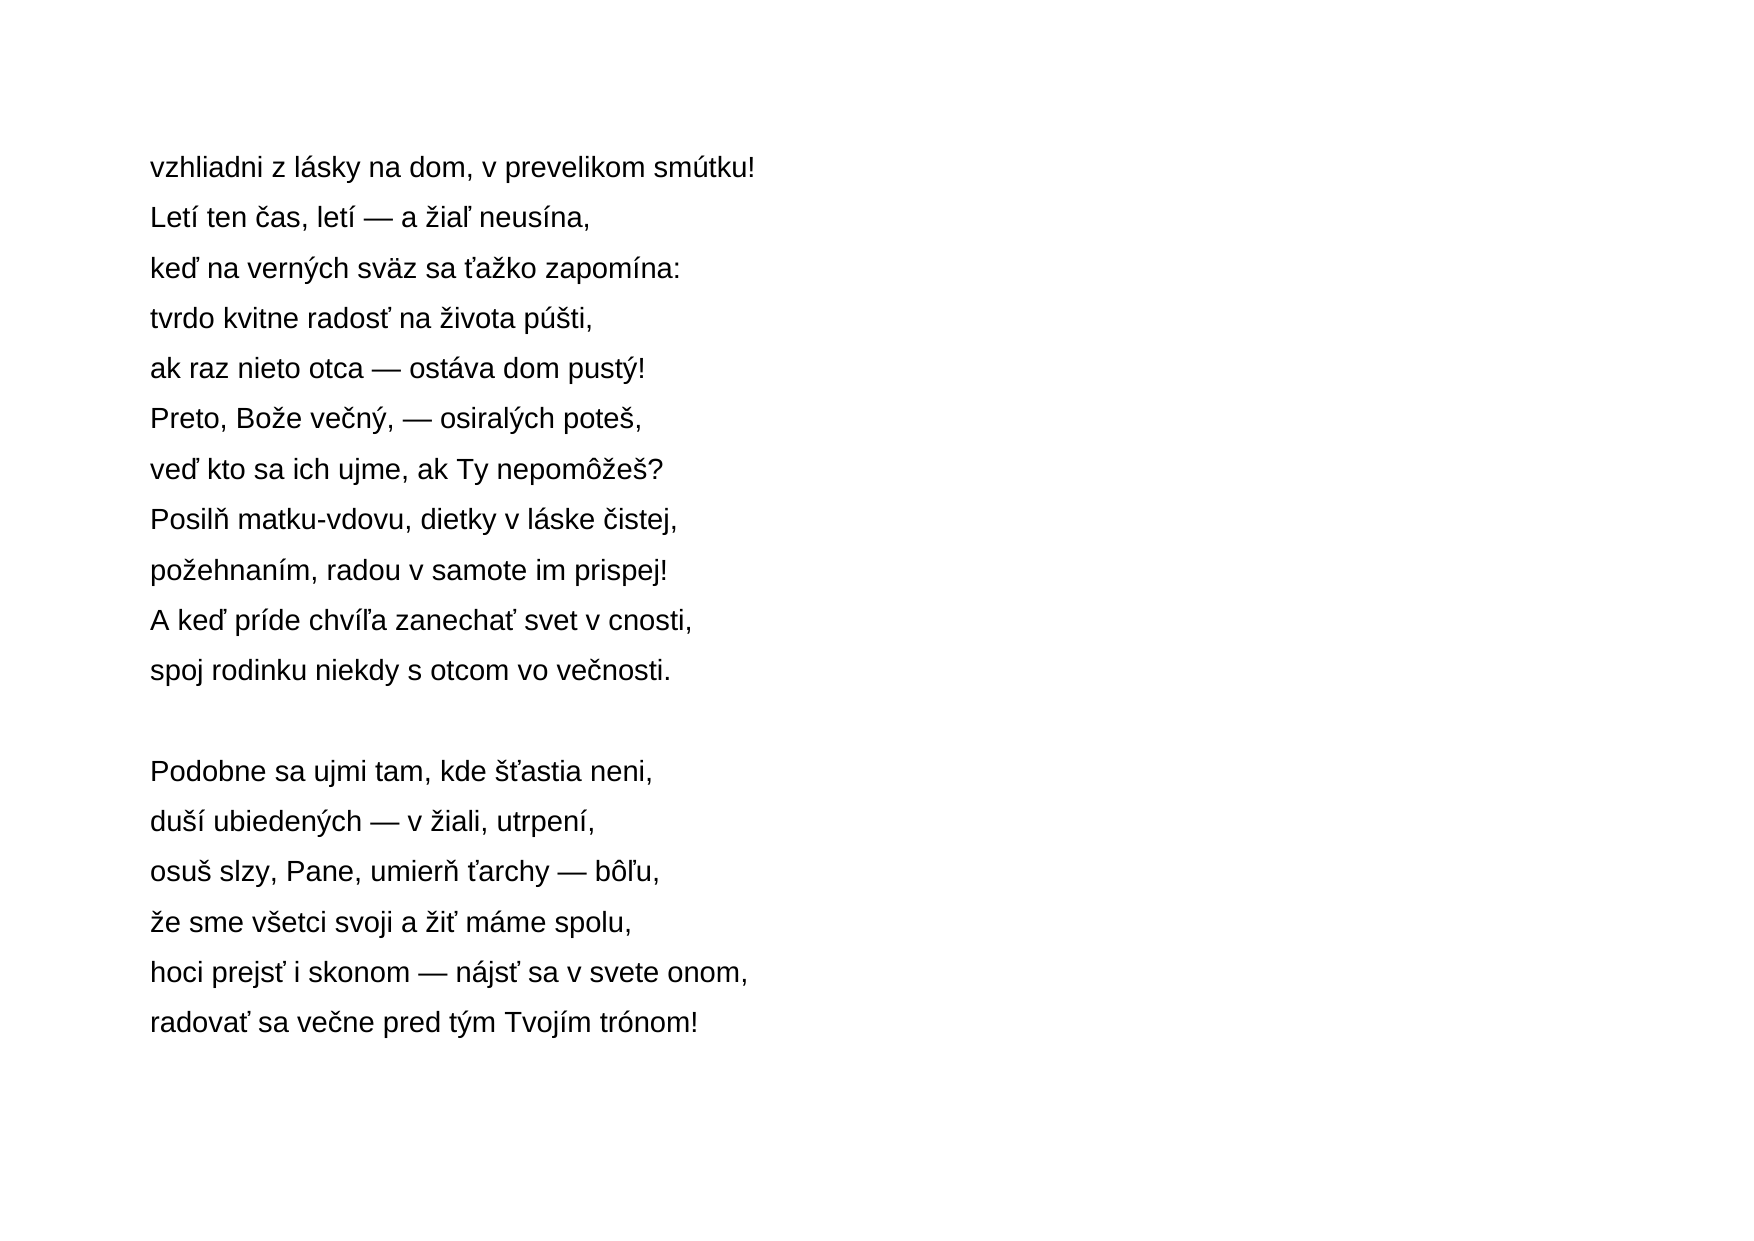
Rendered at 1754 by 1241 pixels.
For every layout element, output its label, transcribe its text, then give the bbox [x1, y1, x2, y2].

text tvrdo kvitne radosť na života púšti, [150, 301, 1243, 334]
text požehnaním, radou v samote im prispej! [150, 552, 1243, 586]
text vzhliadni z lásky na dom, v prevelikom smútku! [150, 150, 1243, 183]
text že sme všetci svoji a žiť máme spolu, [150, 905, 1243, 938]
text hoci prejsť i skonom — nájsť sa v svete onom, [150, 955, 1243, 988]
text Posilň matku-vdovu, dietky v láske čistej, [150, 502, 1243, 536]
text Letí ten čas, letí — a žiaľ neusína, [150, 200, 1243, 234]
text Preto, Bože večný, — osiralých poteš, [150, 402, 1243, 435]
text keď na verných sväz sa ťažko zapomína: [150, 251, 1243, 284]
text Podobne sa ujmi tam, kde šťastia neni, [150, 754, 1243, 787]
text ak raz nieto otca — ostáva dom pustý! [150, 351, 1243, 385]
text duší ubiedených — v žiali, utrpení, [150, 804, 1243, 838]
text veď kto sa ich ujme, ak Ty nepomôžeš? [150, 452, 1243, 485]
text spoj rodinku niekdy s otcom vo večnosti. [150, 653, 1243, 687]
text radovať sa večne pred tým Tvojím trónom! [150, 1005, 1243, 1039]
text A keď príde chvíľa zanechať svet v cnosti, [150, 603, 1243, 636]
text osuš slzy, Pane, umierň ťarchy — bôľu, [150, 854, 1243, 888]
